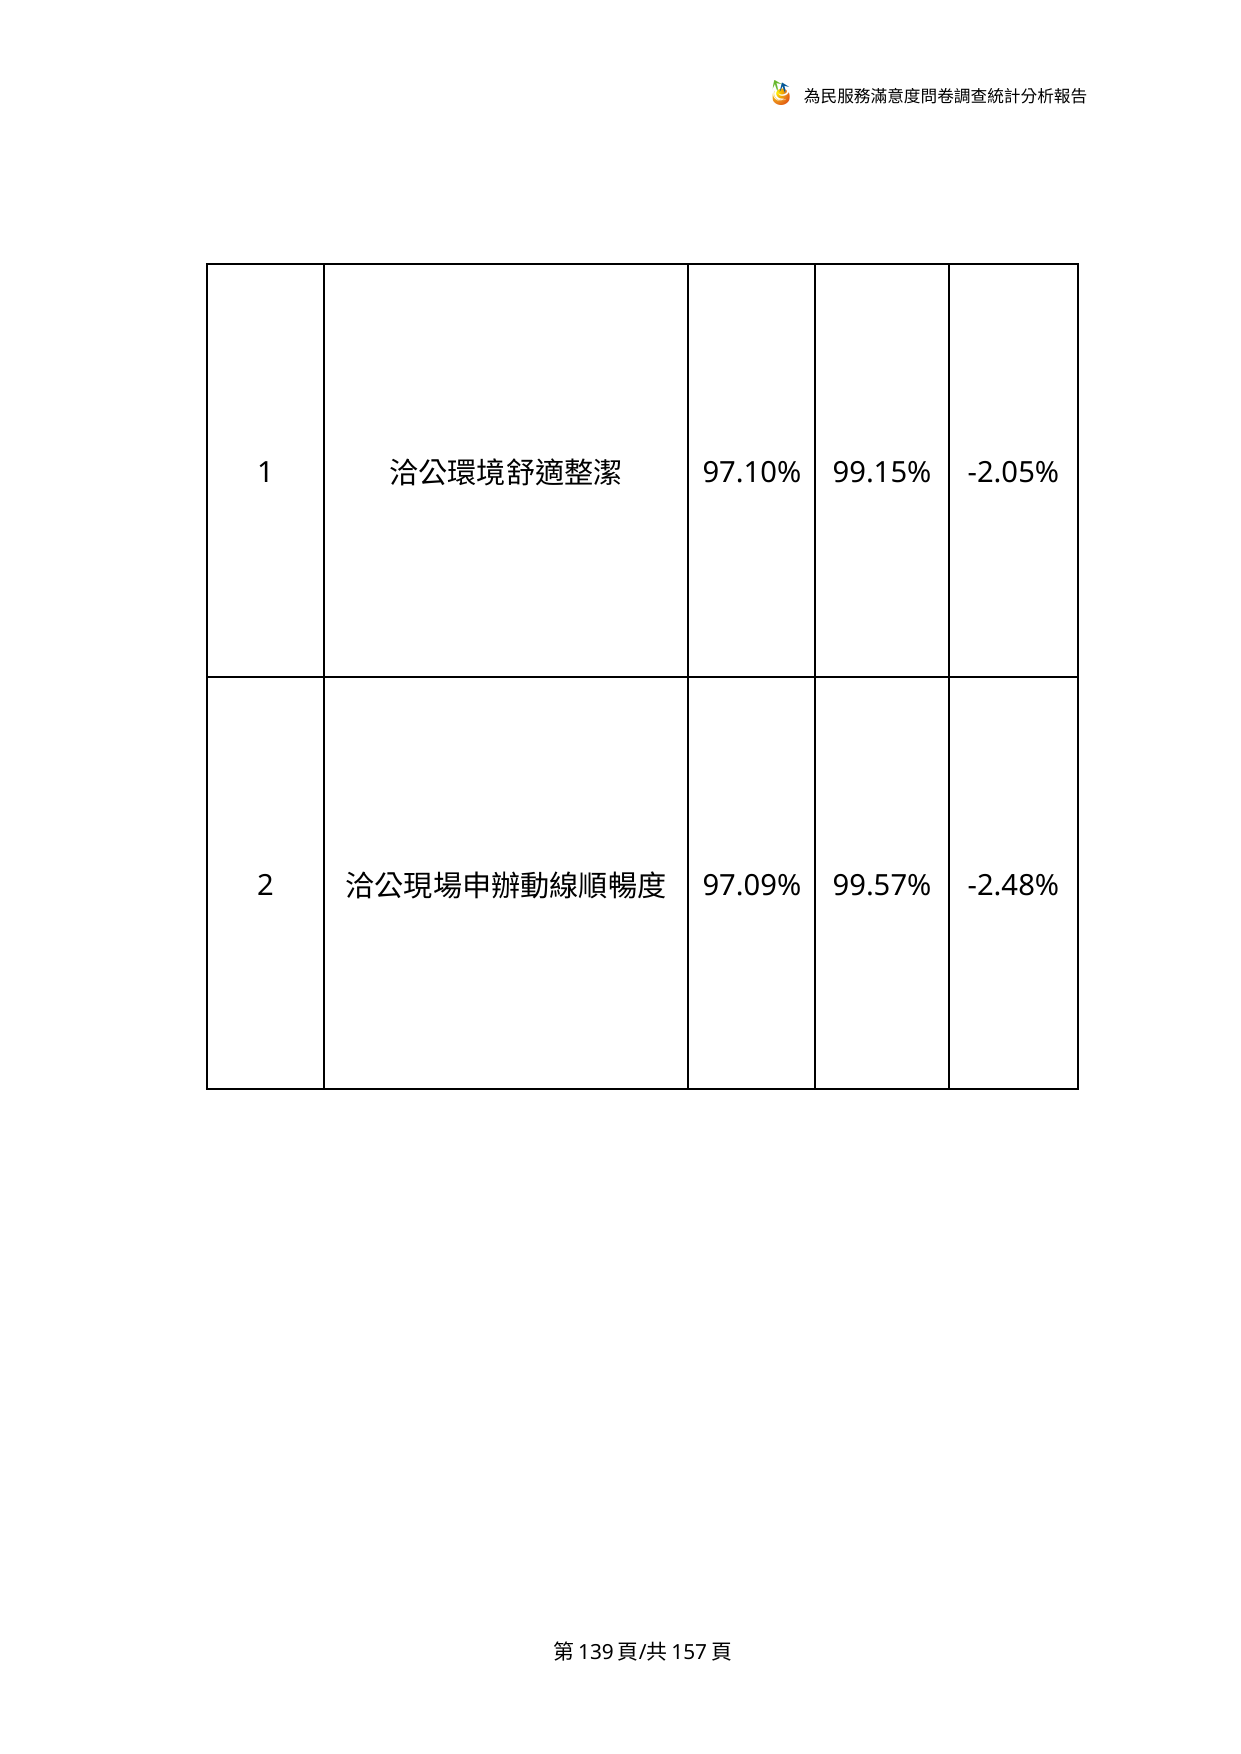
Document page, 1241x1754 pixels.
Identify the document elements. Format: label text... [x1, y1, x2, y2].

table_cell 洽公現場申辦動線順暢度 [325, 678, 687, 1088]
picture [772, 80, 790, 105]
table_cell 2 [208, 678, 323, 1088]
table_cell 99.15% [816, 265, 948, 676]
table_cell 1 [208, 265, 323, 676]
table_cell -2.05% [950, 265, 1077, 676]
table_cell -2.48% [950, 678, 1077, 1088]
table_cell 97.10% [689, 265, 814, 676]
table_cell 洽公環境舒適整潔 [325, 265, 687, 676]
table_cell 99.57% [816, 678, 948, 1088]
table_cell 97.09% [689, 678, 814, 1088]
